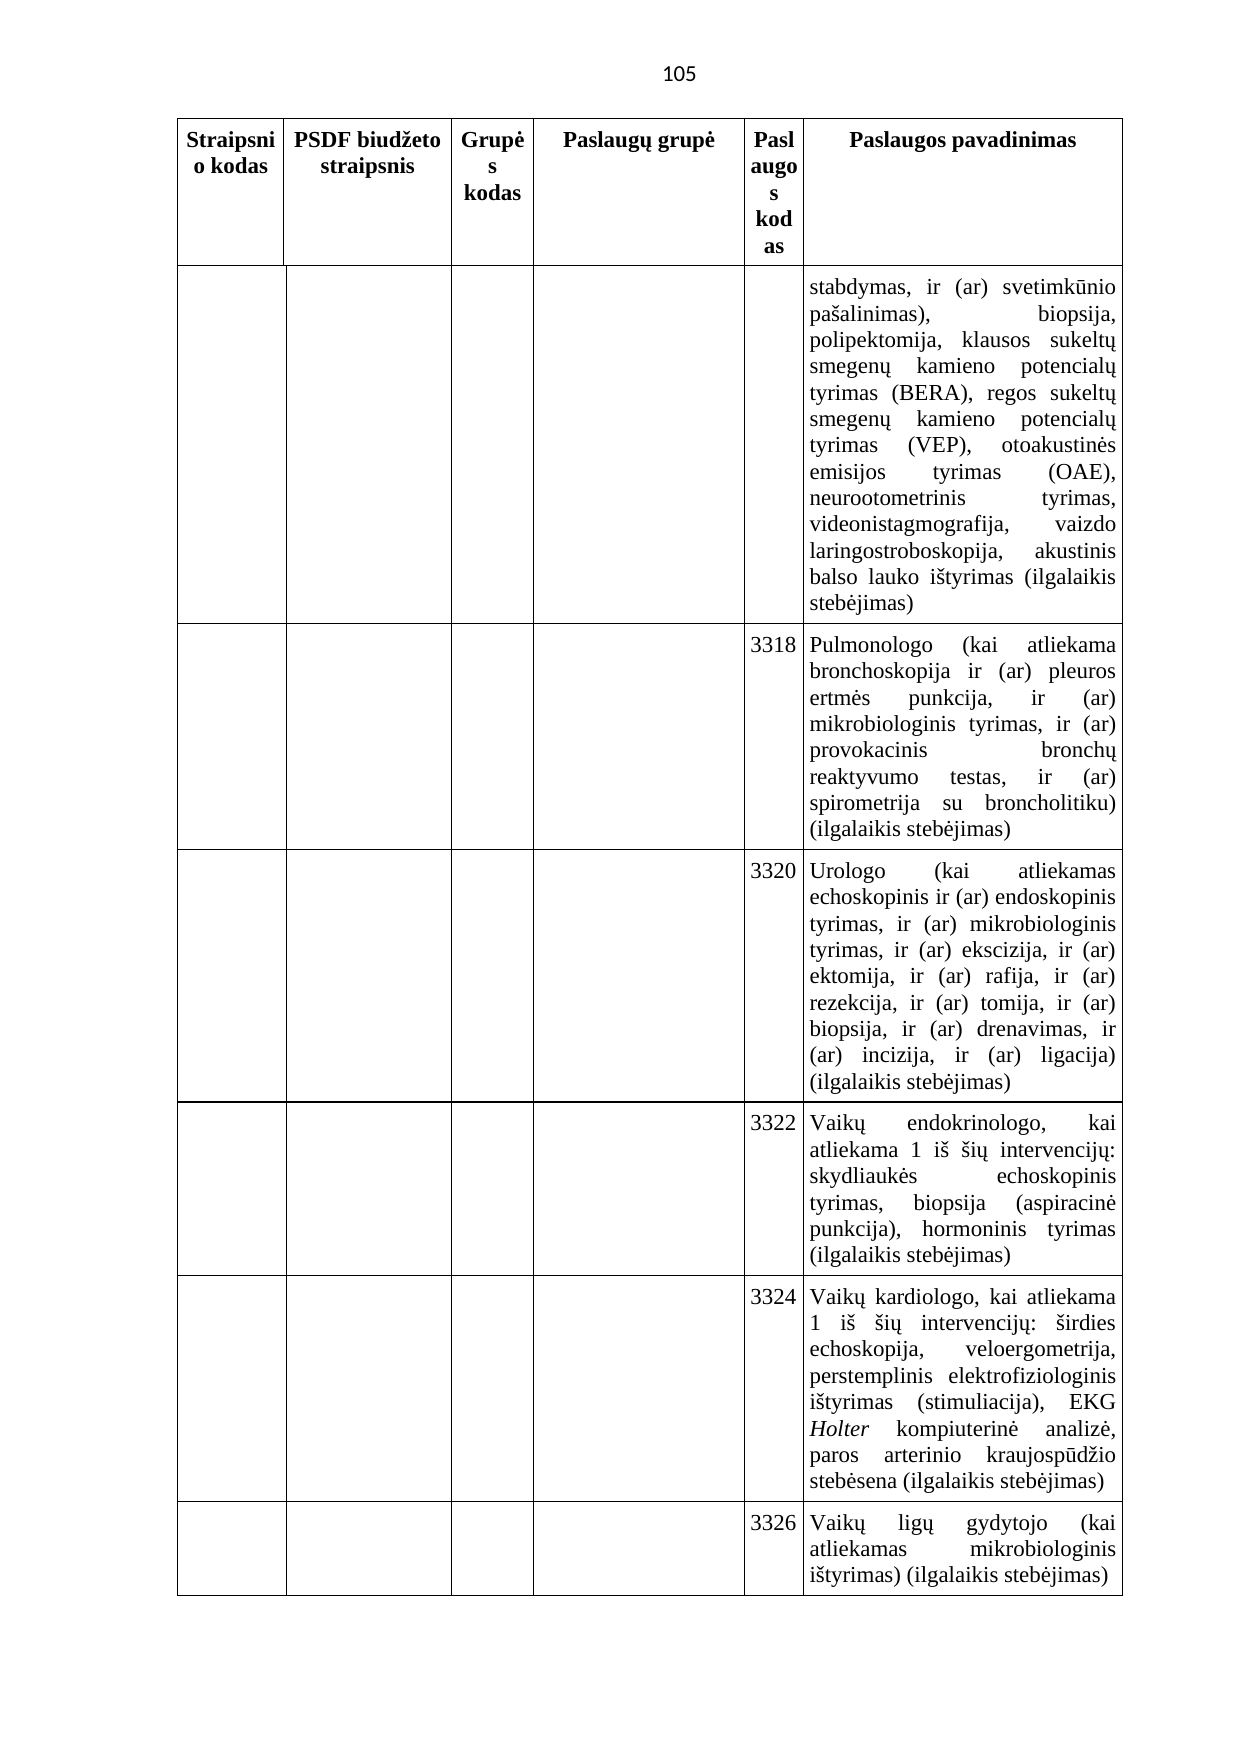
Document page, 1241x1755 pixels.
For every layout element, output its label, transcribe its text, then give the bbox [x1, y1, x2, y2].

table_header Grupės kodas [452, 119, 533, 265]
table_cell 3326 [745, 1502, 803, 1595]
table_cell Vaikų ligų gydytojo (kai atliekamas mikrobiologinis ištyrimas) (ilgalaikis stebėjimas) [804, 1502, 1122, 1595]
table_cell [287, 850, 451, 1101]
table_cell [534, 1276, 744, 1501]
table_cell 3320 [745, 850, 803, 1101]
table_cell [452, 1276, 533, 1501]
table_cell Urologo (kai atliekamas echoskopinis ir (ar) endoskopinis tyrimas, ir (ar) mikrobiologinis tyrimas, ir (ar) ekscizija, ir (ar) ektomija, ir (ar) rafija, ir (ar) rezekcija, ir (ar) tomija, ir (ar) biopsija, ir (ar) drenavimas, ir (ar) incizija, ir (ar) ligacija) (ilgalaikis stebėjimas) [804, 850, 1122, 1101]
table_cell [452, 624, 533, 849]
table_cell 3318 [745, 624, 803, 849]
table_cell [452, 1502, 533, 1595]
table_cell [178, 266, 286, 623]
table_cell [178, 1502, 286, 1595]
table_cell [452, 850, 533, 1101]
table_cell Pulmonologo (kai atliekama bronchoskopija ir (ar) pleuros ertmės punkcija, ir (ar) mikrobiologinis tyrimas, ir (ar) provokacinis bronchų reaktyvumo testas, ir (ar) spirometrija su broncholitiku) (ilgalaikis stebėjimas) [804, 624, 1122, 849]
table_cell [287, 1502, 451, 1595]
table_cell [534, 1103, 744, 1275]
table_header Paslaugos pavadinimas [804, 119, 1122, 265]
table_cell [178, 624, 286, 849]
table_cell [534, 1502, 744, 1595]
table_cell [534, 266, 744, 623]
table_cell [452, 1103, 533, 1275]
table_cell 3322 [745, 1103, 803, 1275]
table_cell [178, 1103, 286, 1275]
table_header PSDF biudžeto straipsnis [284, 119, 451, 265]
table_header Paslaugų grupė [534, 119, 744, 265]
table_cell [178, 850, 286, 1101]
table_cell [745, 266, 803, 623]
table_cell [287, 1103, 451, 1275]
table_cell [534, 624, 744, 849]
table_header Paslaugos kodas [745, 119, 803, 265]
table_cell [287, 624, 451, 849]
table_cell [287, 1276, 451, 1501]
table_cell [178, 1276, 286, 1501]
table_cell stabdymas, ir (ar) svetimkūnio pašalinimas), biopsija, polipektomija, klausos sukeltų smegenų kamieno potencialų tyrimas (BERA), regos sukeltų smegenų kamieno potencialų tyrimas (VEP), otoakustinės emisijos tyrimas (OAE), neurootometrinis tyrimas, videonistagmografija, vaizdo laringostroboskopija, akustinis balso lauko ištyrimas (ilgalaikis stebėjimas) [804, 266, 1122, 623]
table_cell [534, 850, 744, 1101]
table_cell Vaikų endokrinologo, kai atliekama 1 iš šių intervencijų: skydliaukės echoskopinis tyrimas, biopsija (aspiracinė punkcija), hormoninis tyrimas (ilgalaikis stebėjimas) [804, 1103, 1122, 1275]
table_cell [452, 266, 533, 623]
table_cell Vaikų kardiologo, kai atliekama 1 iš šių intervencijų: širdies echoskopija, veloergometrija, perstemplinis elektrofiziologinis ištyrimas (stimuliacija), EKG Holter kompiuterinė analizė, paros arterinio kraujospūdžio stebėsena (ilgalaikis stebėjimas) [804, 1276, 1122, 1501]
table_header Straipsnio kodas [178, 119, 283, 265]
table_cell 3324 [745, 1276, 803, 1501]
table_cell [287, 266, 451, 623]
